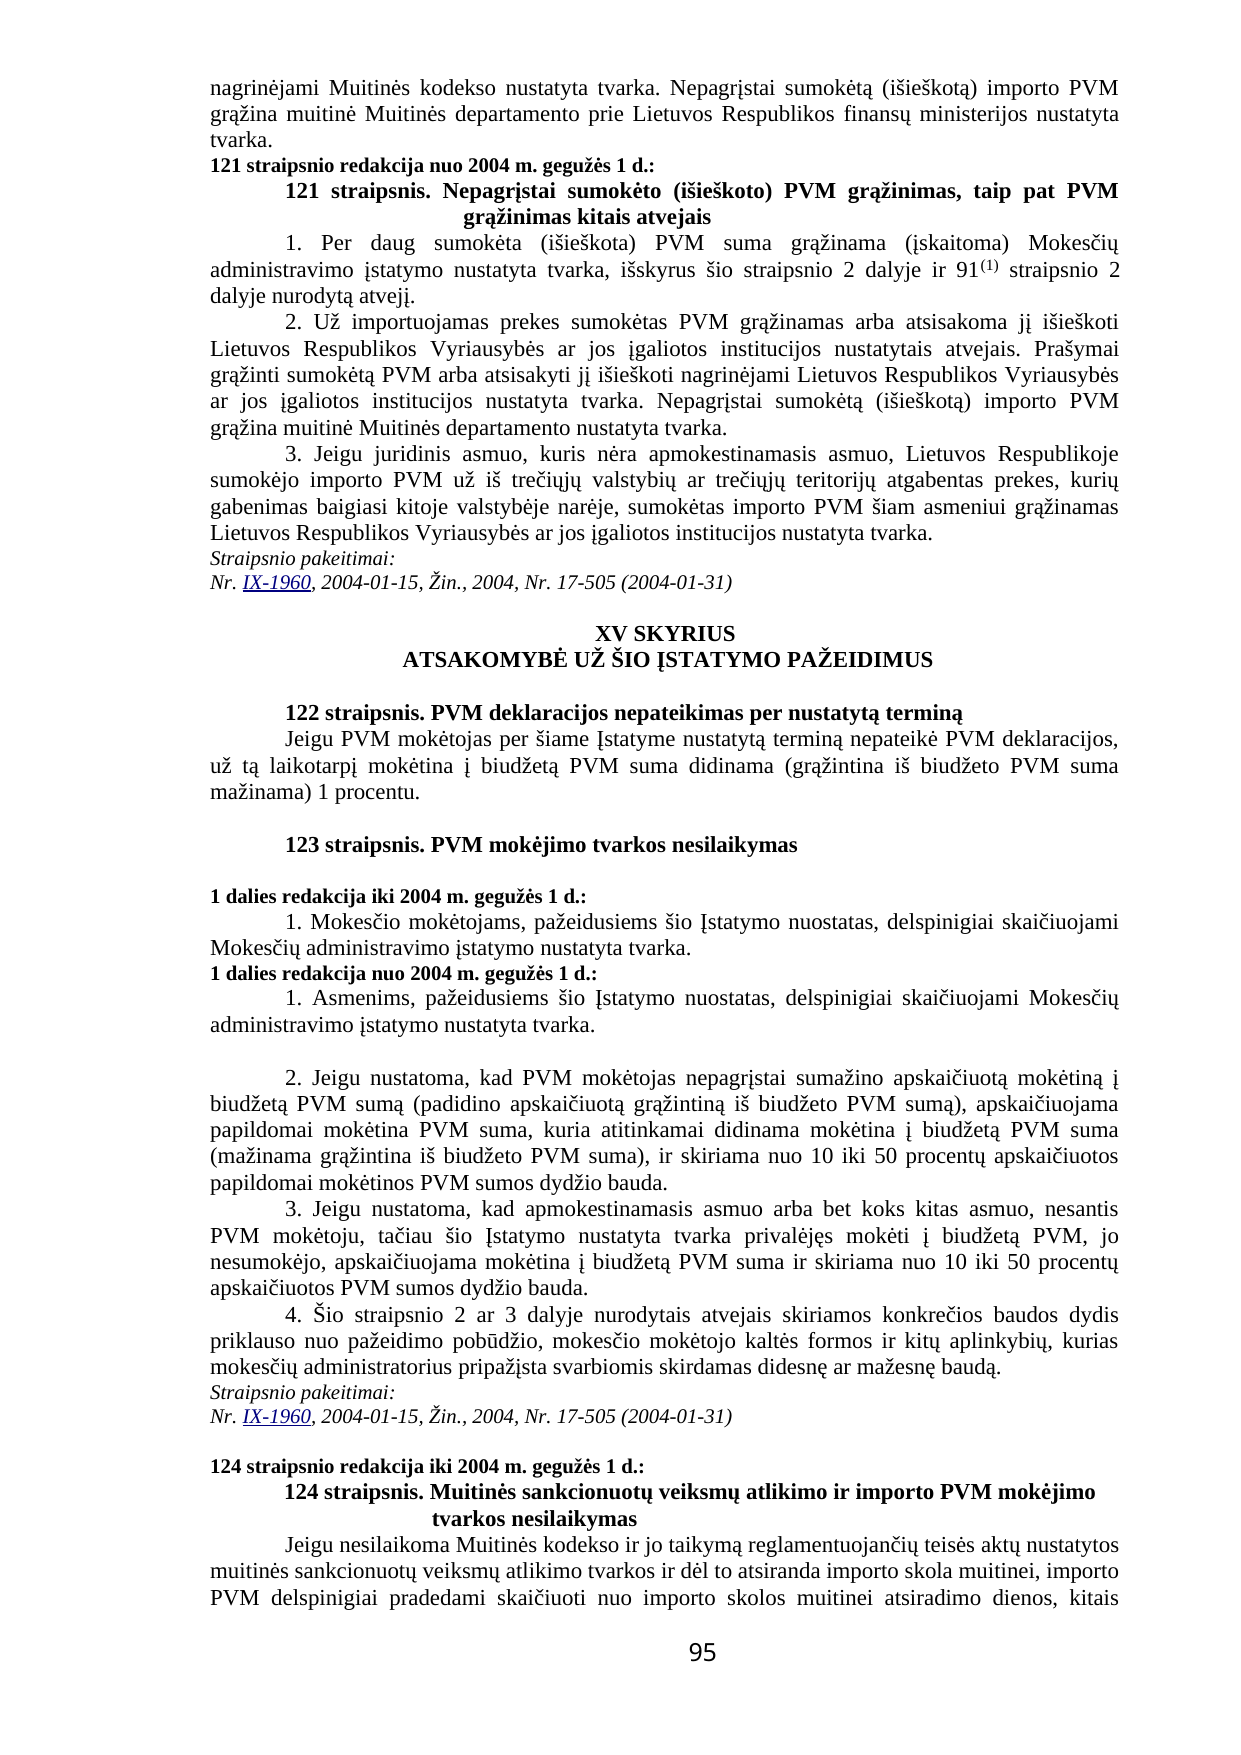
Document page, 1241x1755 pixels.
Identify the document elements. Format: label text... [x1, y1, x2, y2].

text 1 dalies redakcija iki 2004 m. gegužės 1 d.: [210, 884, 1120, 908]
text Straipsnio pakeitimai: [210, 1380, 1120, 1404]
text 3. Jeigu nustatoma, kad apmokestinamasis asmuo arba bet koks kitas asmuo, nesantis PVM mokėtoju, tačiau šio Įstatymo nustatyta tvarka privalėjęs mokėti į biudžetą PVM, jo nesumokėjo, apskaičiuojama mokėtina į biudžetą PVM suma ir skiriama nuo 10 iki 50 procentų apskaičiuotos PVM sumos dydžio bauda. [210, 1195, 1120, 1301]
text 122 straipsnis. PVM deklaracijos nepateikimas per nustatytą terminą [210, 699, 1120, 726]
text 1. Mokesčio mokėtojams, pažeidusiems šio Įstatymo nuostatas, delspinigiai skaičiuojami Mokesčių administravimo įstatymo nustatyta tvarka. [210, 908, 1120, 960]
text 121 straipsnio redakcija nuo 2004 m. gegužės 1 d.: [210, 153, 1120, 177]
text 121 straipsnis. Nepagrįstai sumokėto (išieškoto) PVM grąžinimas, taip pat PVM grąžinimas kitais atvejais [285, 177, 1120, 229]
text 2. Jeigu nustatoma, kad PVM mokėtojas nepagrįstai sumažino apskaičiuotą mokėtiną į biudžetą PVM sumą (padidino apskaičiuotą grąžintiną iš biudžeto PVM sumą), apskaičiuojama papildomai mokėtina PVM suma, kuria atitinkamai didinama mokėtina į biudžetą PVM suma (mažinama grąžintina iš biudžeto PVM suma), ir skiriama nuo 10 iki 50 procentų apskaičiuotos papildomai mokėtinos PVM sumos dydžio bauda. [210, 1063, 1120, 1195]
text 1 dalies redakcija nuo 2004 m. gegužės 1 d.: [210, 960, 1120, 984]
text Nr. IX-1960, 2004-01-15, Žin., 2004, Nr. 17-505 (2004-01-31) [210, 570, 1120, 594]
text 123 straipsnis. PVM mokėjimo tvarkos nesilaikymas [210, 831, 1120, 857]
text Nr. IX-1960, 2004-01-15, Žin., 2004, Nr. 17-505 (2004-01-31) [210, 1404, 1120, 1428]
text 3. Jeigu juridinis asmuo, kuris nėra apmokestinamasis asmuo, Lietuvos Respublikoje sumokėjo importo PVM už iš trečiųjų valstybių ar trečiųjų teritorijų atgabentas prekes, kurių gabenimas baigiasi kitoje valstybėje narėje, sumokėtas importo PVM šiam asmeniui grąžinamas Lietuvos Respublikos Vyriausybės ar jos įgaliotos institucijos nustatyta tvarka. [210, 440, 1120, 546]
text nagrinėjami Muitinės kodekso nustatyta tvarka. Nepagrįstai sumokėtą (išieškotą) importo PVM grąžina muitinė Muitinės departamento prie Lietuvos Respublikos finansų ministerijos nustatyta tvarka. [210, 73, 1120, 153]
text 1. Per daug sumokėta (išieškota) PVM suma grąžinama (įskaitoma) Mokesčių administravimo įstatymo nustatyta tvarka, išskyrus šio straipsnio 2 dalyje ir 91(1) straipsnio 2 dalyje nurodytą atvejį. [210, 229, 1120, 308]
text Jeigu nesilaikoma Muitinės kodekso ir jo taikymą reglamentuojančių teisės aktų nustatytos muitinės sankcionuotų veiksmų atlikimo tvarkos ir dėl to atsiranda importo skola muitinei, importo PVM delspinigiai pradedami skaičiuoti nuo importo skolos muitinei atsiradimo dienos, kitais [210, 1531, 1120, 1610]
text Jeigu PVM mokėtojas per šiame Įstatyme nustatytą terminą nepateikė PVM deklaracijos, už tą laikotarpį mokėtina į biudžetą PVM suma didinama (grąžintina iš biudžeto PVM suma mažinama) 1 procentu. [210, 726, 1120, 804]
text tvarkos nesilaikymas [210, 1505, 1120, 1531]
text 124 straipsnio redakcija iki 2004 m. gegužės 1 d.: [210, 1454, 1120, 1478]
text 4. Šio straipsnio 2 ar 3 dalyje nurodytais atvejais skiriamos konkrečios baudos dydis priklauso nuo pažeidimo pobūdžio, mokesčio mokėtojo kaltės formos ir kitų aplinkybių, kurias mokesčių administratorius pripažįsta svarbiomis skirdamas didesnę ar mažesnę baudą. [210, 1301, 1120, 1380]
text Straipsnio pakeitimai: [210, 546, 1120, 570]
text XV SKYRIUS [210, 620, 1120, 646]
text 2. Už importuojamas prekes sumokėtas PVM grąžinamas arba atsisakoma jį išieškoti Lietuvos Respublikos Vyriausybės ar jos įgaliotos institucijos nustatytais atvejais. Prašymai grąžinti sumokėtą PVM arba atsisakyti jį išieškoti nagrinėjami Lietuvos Respublikos Vyriausybės ar jos įgaliotos institucijos nustatyta tvarka. Nepagrįstai sumokėtą (išieškotą) importo PVM grąžina muitinė Muitinės departamento nustatyta tvarka. [210, 308, 1120, 440]
text 1. Asmenims, pažeidusiems šio Įstatymo nuostatas, delspinigiai skaičiuojami Mokesčių administravimo įstatymo nustatyta tvarka. [210, 984, 1120, 1037]
text 124 straipsnis. Muitinės sankcionuotų veiksmų atlikimo ir importo PVM mokėjimo [210, 1478, 1120, 1505]
text ATSAKOMYBĖ UŽ ŠIO ĮSTATYMO PAŽEIDIMUS [210, 646, 1120, 673]
